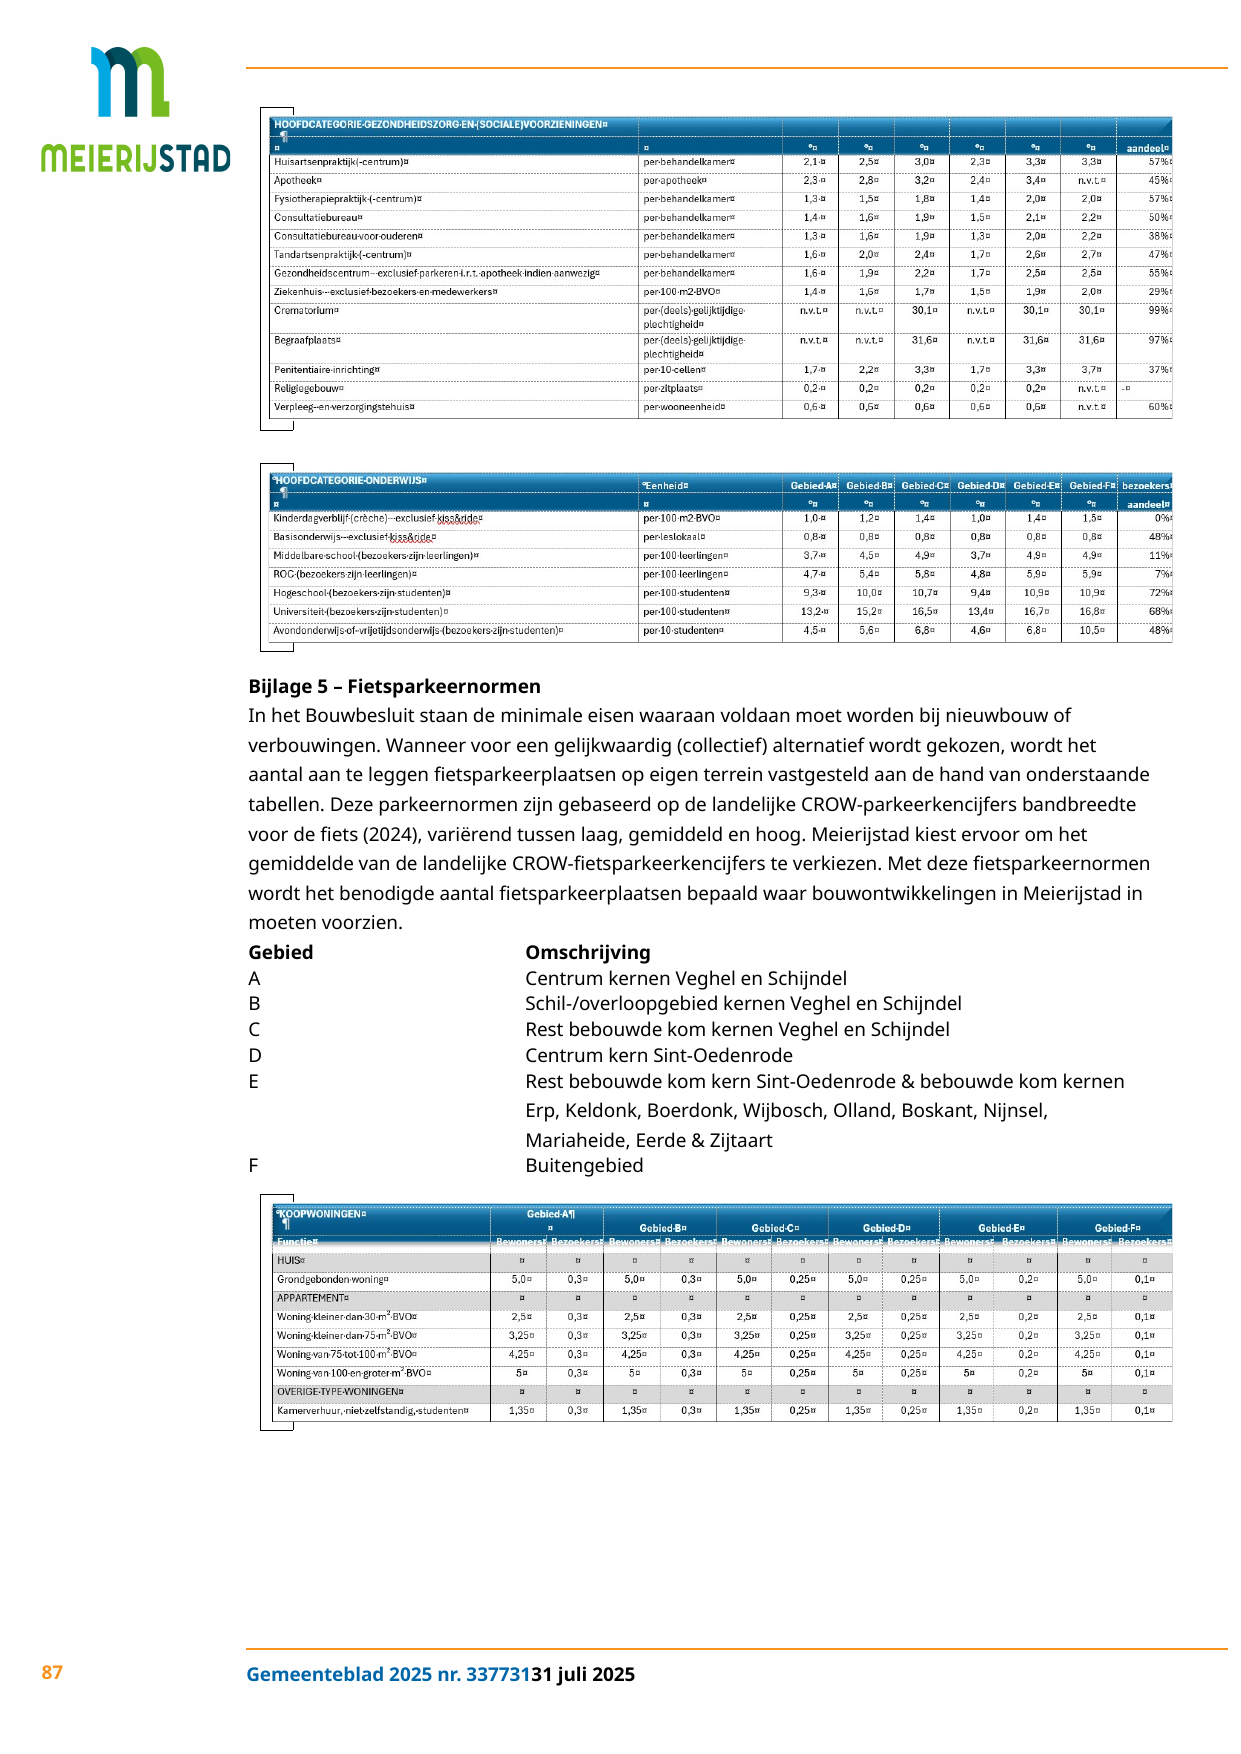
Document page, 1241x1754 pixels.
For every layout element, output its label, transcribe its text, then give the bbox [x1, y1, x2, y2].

picture [1087, 499, 1097, 507]
table_cell Rest bebouwde kom kern Sint-Oedenrode & bebouwde kom kernen Erp, Keldonk, Boerdonk, Wijbosch, Olland, Boskant, Nijnsel, Mariaheide, Eerde & Zijtaart [525, 1068, 1152, 1153]
table_cell Centrum kernen Veghel en Schijndel [525, 965, 1152, 991]
picture [268, 471, 1173, 643]
table_cell F [248, 1153, 525, 1178]
table_cell D [248, 1042, 525, 1068]
picture [1032, 498, 1041, 506]
picture [41, 47, 231, 172]
table_cell Buitengebied [525, 1153, 1152, 1178]
picture [268, 115, 1173, 421]
text Bijlage 5 – Fietsparkeernormen [248, 673, 1152, 698]
table_cell A [248, 965, 525, 991]
table_cell Rest bebouwde kom kernen Veghel en Schijndel [525, 1016, 1152, 1042]
picture [1080, 496, 1086, 503]
picture [1096, 140, 1116, 147]
picture [1142, 1230, 1164, 1235]
picture [268, 1202, 1173, 1422]
picture [1068, 1230, 1094, 1235]
table_header Gebied [248, 939, 525, 965]
table_header Omschrijving [525, 939, 1152, 965]
table_cell C [248, 1016, 525, 1042]
table_cell E [248, 1068, 525, 1153]
table_cell Schil-/overloopgebied kernen Veghel en Schijndel [525, 991, 1152, 1016]
text In het Bouwbesluit staan de minimale eisen waaraan voldaan moet worden bij nieuwbouw of verbouwingen. Wanneer voor een gelijkwaardig (collectief) alternatief wordt gekozen, wordt het aantal aan te leggen fietsparkeerplaatsen op eigen terrein vastgesteld aan de hand van onderstaande tabellen. Deze parkeernormen zijn gebaseerd op de landelijke CROW-parkeerkencijfers bandbreedte voor de fiets (2024), variërend tussen laag, gemiddeld en hoog. Meierijstad kiest ervoor om het gemiddelde van de landelijke CROW-fietsparkeerkencijfers te verkiezen. Met deze fietsparkeernormen wordt het benodigde aantal fietsparkeerplaatsen bepaald waar bouwontwikkelingen in Meierijstad in moeten voorzien. [248, 702, 1152, 935]
table_cell B [248, 991, 525, 1016]
table_cell Centrum kern Sint-Oedenrode [525, 1042, 1152, 1068]
